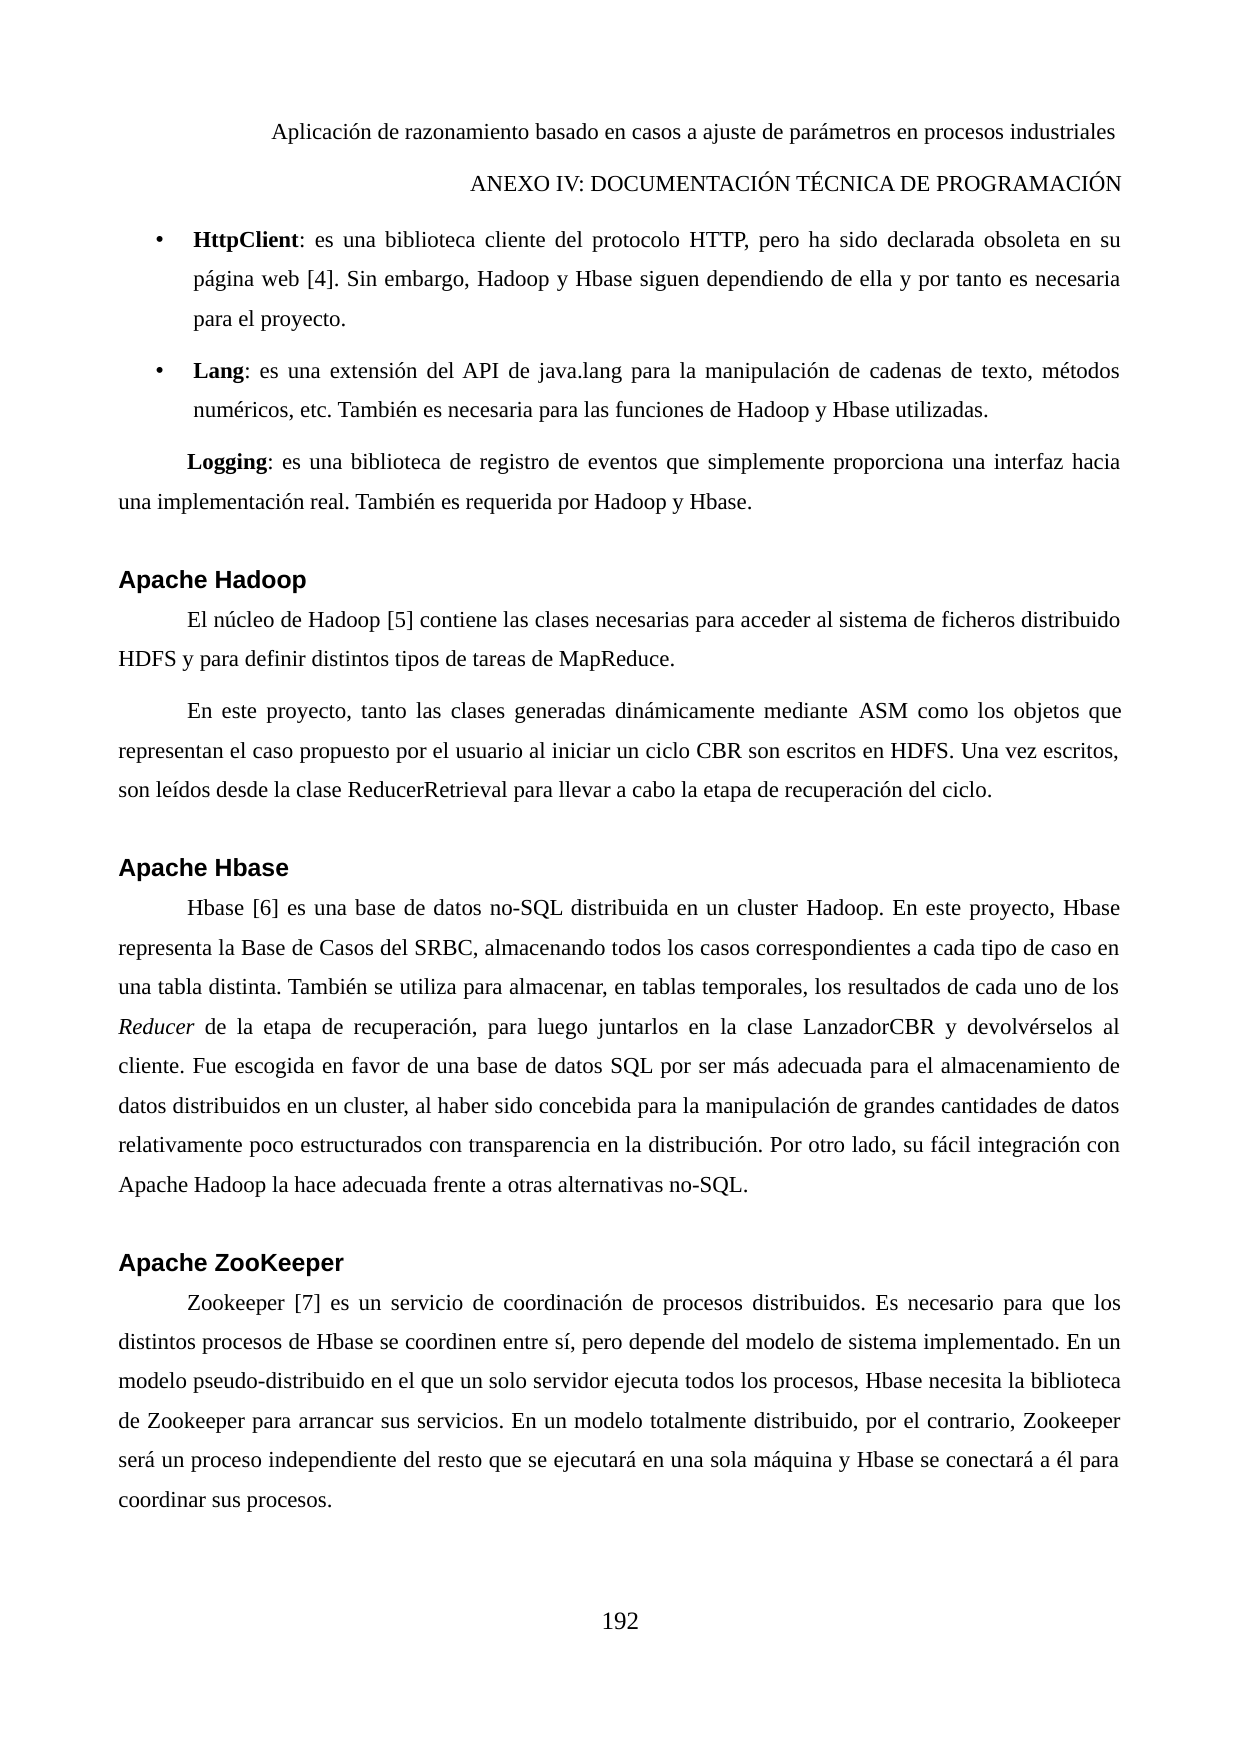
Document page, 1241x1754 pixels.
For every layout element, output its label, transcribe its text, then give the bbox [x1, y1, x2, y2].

subtitle Apache Hadoop [118, 565, 1122, 593]
list Lang: es una extensión del API de java.lang para la manipulación de cadenas de texto, métodos numéricos, etc. También es necesaria para las funciones de Hadoop y Hbase utilizadas. [156, 357, 1122, 423]
text En este proyecto, tanto las clases generadas dinámicamente mediante ASM como los objetos que representan el caso propuesto por el usuario al iniciar un ciclo CBR son escritos en HDFS. Una vez escritos, son leídos desde la clase ReducerRetrieval para llevar a cabo la etapa de recuperación del ciclo. [118, 697, 1122, 803]
text El núcleo de Hadoop [5] contiene las clases necesarias para acceder al sistema de ficheros distribuido HDFS y para definir distintos tipos de tareas de MapReduce. [118, 606, 1122, 672]
text Logging: es una biblioteca de registro de eventos que simplemente proporciona una interfaz hacia una implementación real. También es requerida por Hadoop y Hbase. [118, 448, 1122, 514]
subtitle Apache Hbase [118, 853, 1122, 882]
list HttpClient: es una biblioteca cliente del protocolo HTTP, pero ha sido declarada obsoleta en su página web [4]. Sin embargo, Hadoop y Hbase siguen dependiendo de ella y por tanto es necesaria para el proyecto. [156, 226, 1122, 331]
text Zookeeper [7] es un servicio de coordinación de procesos distribuidos. Es necesario para que los distintos procesos de Hbase se coordinen entre sí, pero depende del modelo de sistema implementado. En un modelo pseudo-distribuido en el que un solo servidor ejecuta todos los procesos, Hbase necesita la biblioteca de Zookeeper para arrancar sus servicios. En un modelo totalmente distribuido, por el contrario, Zookeeper será un proceso independiente del resto que se ejecutará en una sola máquina y Hbase se conectará a él para coordinar sus procesos. [118, 1289, 1122, 1512]
text Hbase [6] es una base de datos no-SQL distribuida en un cluster Hadoop. En este proyecto, Hbase representa la Base de Casos del SRBC, almacenando todos los casos correspondientes a cada tipo de caso en una tabla distinta. También se utiliza para almacenar, en tablas temporales, los resultados de cada uno de los Reducer de la etapa de recuperación, para luego juntarlos en la clase LanzadorCBR y devolvérselos al cliente. Fue escogida en favor de una base de datos SQL por ser más adecuada para el almacenamiento de datos distribuidos en un cluster, al haber sido concebida para la manipulación de grandes cantidades de datos relativamente poco estructurados con transparencia en la distribución. Por otro lado, su fácil integración con Apache Hadoop la hace adecuada frente a otras alternativas no-SQL. [118, 894, 1122, 1197]
subtitle Apache ZooKeeper [118, 1248, 1122, 1276]
